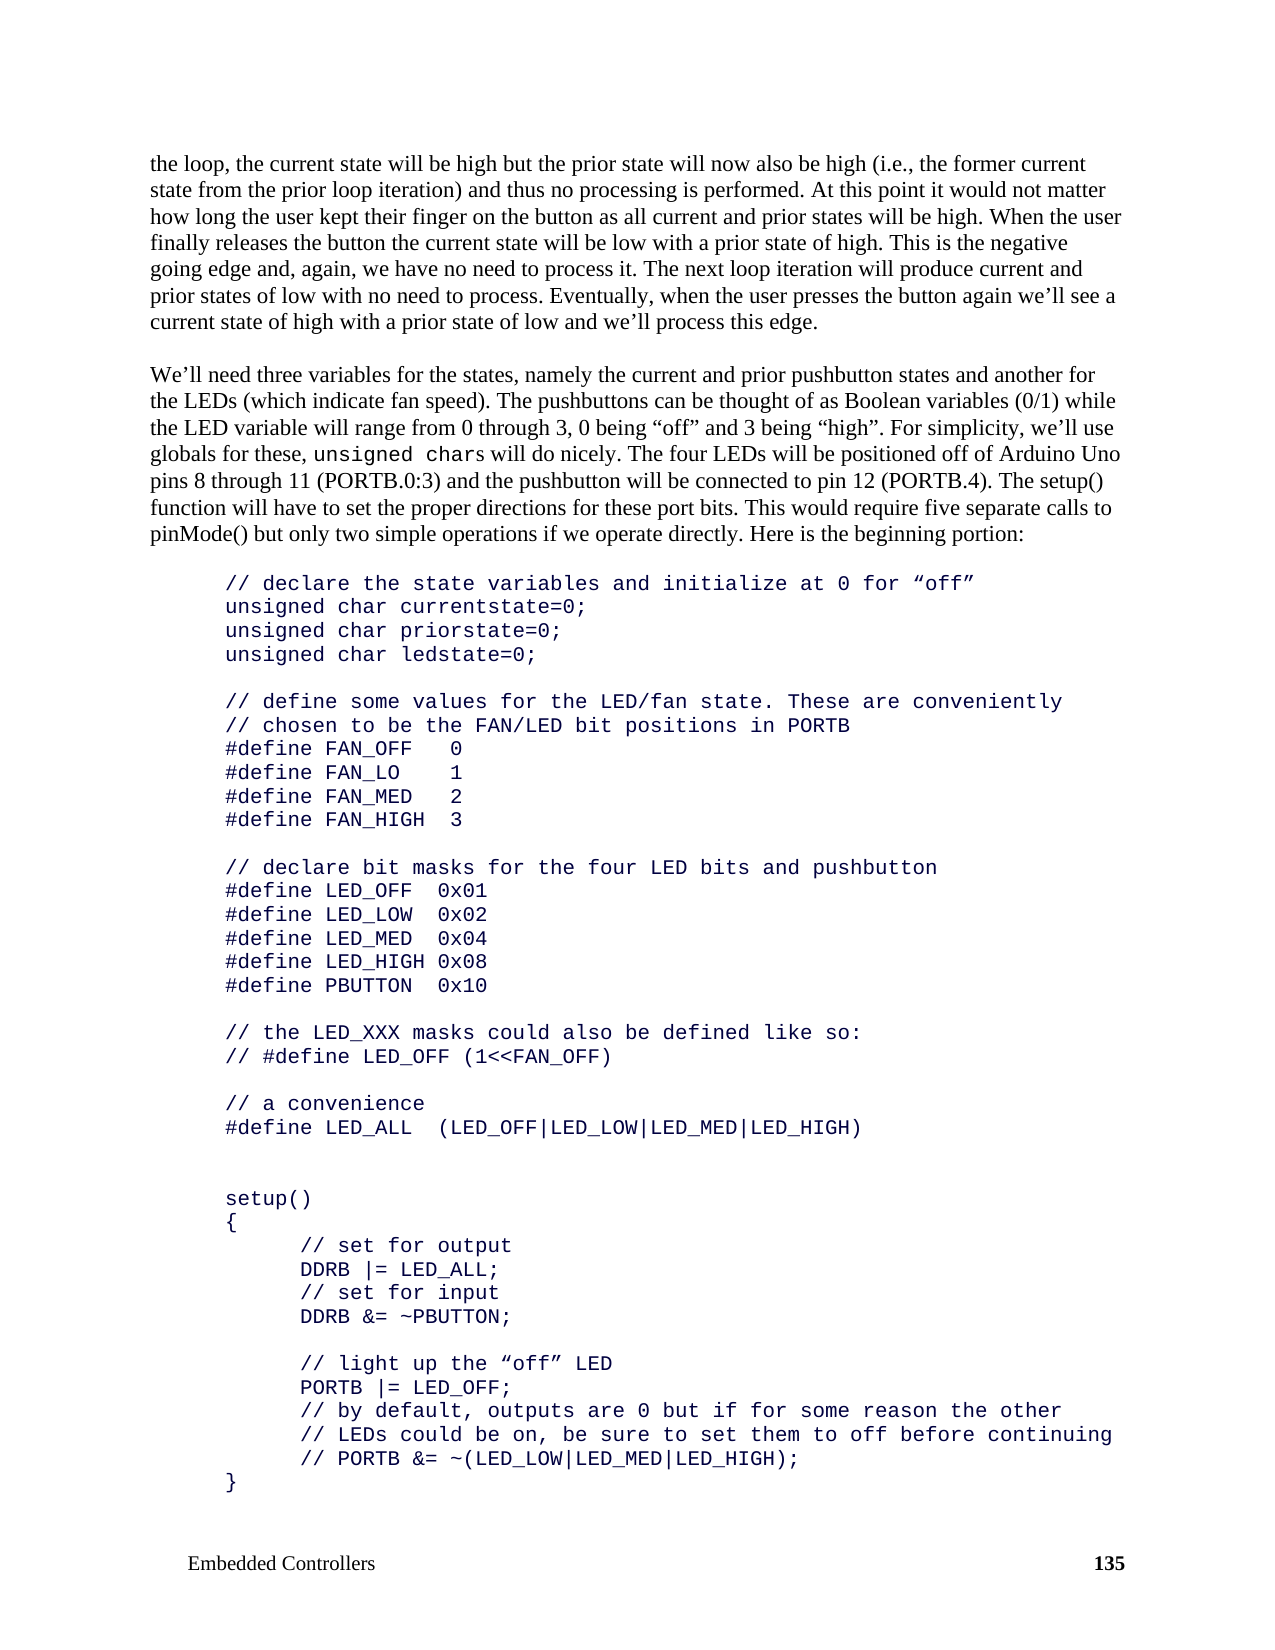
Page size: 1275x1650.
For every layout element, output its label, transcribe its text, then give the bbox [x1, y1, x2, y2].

title } [225, 1471, 1125, 1495]
title setup() [225, 1188, 1125, 1211]
title // declare bit masks for the four LED bits and pushbutton [225, 857, 1125, 880]
title // #define LED_OFF (1<<FAN_OFF) [225, 1046, 1125, 1069]
title #define LED_OFF 0x01 [225, 880, 1125, 904]
title #define LED_MED 0x04 [225, 928, 1125, 951]
title // light up the “off” LED [225, 1353, 1125, 1377]
title the loop, the current state will be high but the prior state will now also be high (i.e., the former current state from the prior loop iteration) and thus no processing is performed. At this point it would not matter how long the user kept their finger on the button as all current and prior states will be high. When the user finally releases the button the current state will be low with a prior state of high. This is the negative going edge and, again, we have no need to process it. The next loop iteration will produce current and prior states of low with no need to process. Eventually, when the user presses the button again we’ll see a current state of high with a prior state of low and we’ll process this edge. [150, 150, 1125, 334]
title // set for output [225, 1235, 1125, 1259]
title #define PBUTTON 0x10 [225, 975, 1125, 998]
title #define FAN_LO 1 [225, 762, 1125, 786]
title // declare the state variables and initialize at 0 for “off” [225, 573, 1125, 597]
title // define some values for the LED/fan state. These are conveniently [225, 691, 1125, 715]
title // PORTB &= ~(LED_LOW|LED_MED|LED_HIGH); [225, 1448, 1125, 1471]
title // by default, outputs are 0 but if for some reason the other [225, 1401, 1125, 1424]
title We’ll need three variables for the states, namely the current and prior pushbutton states and another for the LEDs (which indicate fan speed). The pushbuttons can be thought of as Boolean variables (0/1) while the LED variable will range from 0 through 3, 0 being “off” and 3 being “high”. For simplicity, we’ll use globals for these, unsigned chars will do nicely. The four LEDs will be positioned off of Arduino Uno pins 8 through 11 (PORTB.0:3) and the pushbutton will be connected to pin 12 (PORTB.4). The setup() function will have to set the proper directions for these port bits. This would require five separate calls to pinMode() but only two simple operations if we operate directly. Here is the beginning portion: [150, 361, 1125, 547]
title #define FAN_MED 2 [225, 786, 1125, 809]
title { [225, 1211, 1125, 1235]
title // LEDs could be on, be sure to set them to off before continuing [225, 1424, 1125, 1448]
title // the LED_XXX masks could also be defined like so: [225, 1022, 1125, 1046]
title // chosen to be the FAN/LED bit positions in PORTB [225, 715, 1125, 738]
title unsigned char priorstate=0; [225, 620, 1125, 644]
title #define LED_ALL (LED_OFF|LED_LOW|LED_MED|LED_HIGH) [225, 1117, 1125, 1140]
title #define LED_LOW 0x02 [225, 904, 1125, 928]
title #define FAN_HIGH 3 [225, 809, 1125, 833]
title unsigned char ledstate=0; [225, 644, 1125, 667]
title DDRB |= LED_ALL; [225, 1259, 1125, 1282]
title // a convenience [225, 1093, 1125, 1117]
title #define FAN_OFF 0 [225, 738, 1125, 762]
title DDRB &= ~PBUTTON; [225, 1306, 1125, 1329]
title unsigned char currentstate=0; [225, 597, 1125, 620]
title #define LED_HIGH 0x08 [225, 951, 1125, 975]
title PORTB |= LED_OFF; [225, 1377, 1125, 1401]
title // set for input [225, 1282, 1125, 1306]
